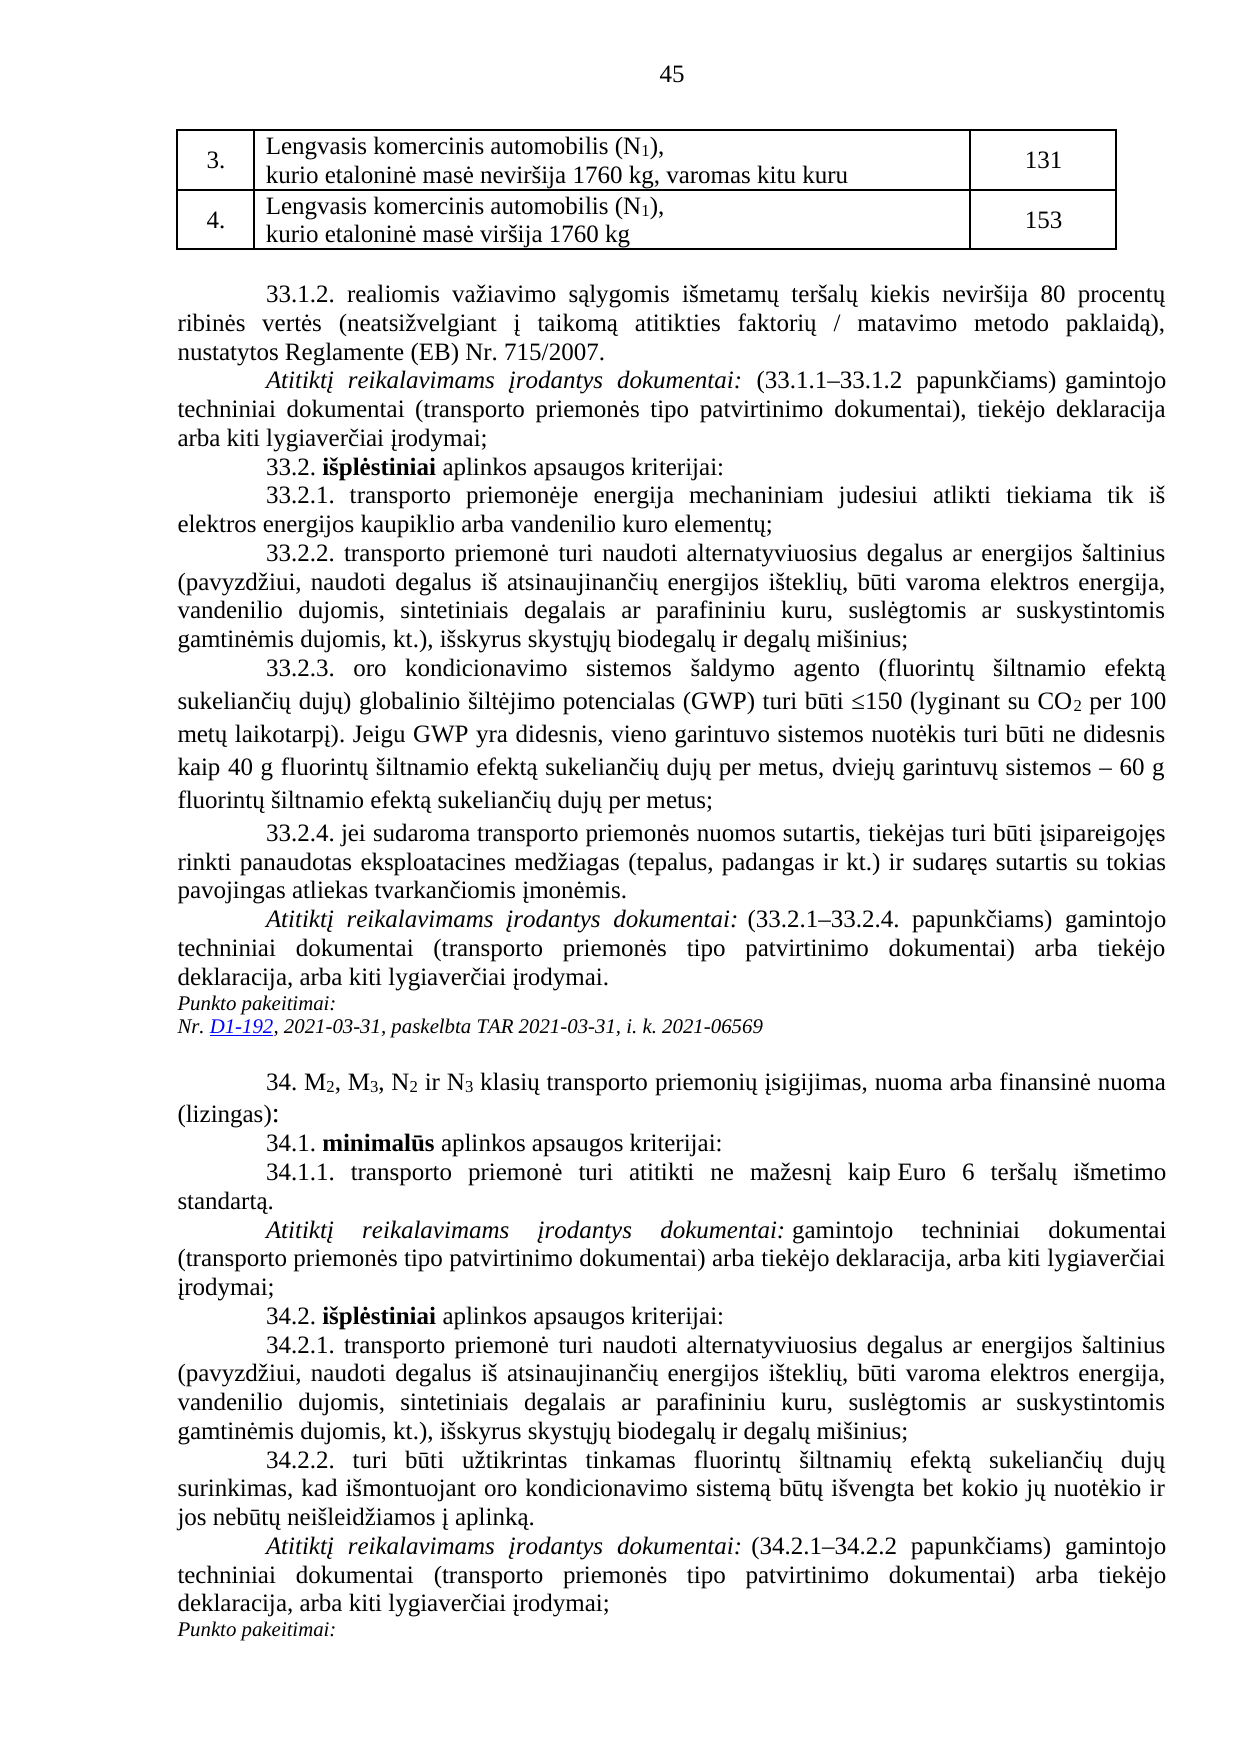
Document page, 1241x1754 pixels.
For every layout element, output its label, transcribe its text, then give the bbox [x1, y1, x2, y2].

text 33.2.1. transporto priemonėje energija mechaniniam judesiui atlikti tiekiama tik iš elektros energijos kaupiklio arba vandenilio kuro elementų; [177, 480, 1166, 538]
text 33.2.2. transporto priemonė turi naudoti alternatyviuosius degalus ar energijos šaltinius (pavyzdžiui, naudoti degalus iš atsinaujinančių energijos išteklių, būti varoma elektros energija, vandenilio dujomis, sintetiniais degalais ar parafininiu kuru, suslėgtomis ar suskystintomis gamtinėmis dujomis, kt.), išskyrus skystųjų biodegalų ir degalų mišinius; [177, 538, 1166, 653]
table_cell 3. [178, 131, 253, 189]
text Atitiktį reikalavimams įrodantys dokumentai: gamintojo techniniai dokumentai (transporto priemonės tipo patvirtinimo dokumentai) arba tiekėjo deklaracija, arba kiti lygiaverčiai įrodymai; [177, 1215, 1166, 1301]
text 34.1.1. transporto priemonė turi atitikti ne mažesnį kaip Euro 6 teršalų išmetimo standartą. [177, 1157, 1166, 1215]
text 34.2.2. turi būti užtikrintas tinkamas fluorintų šiltnamių efektą sukeliančių dujų surinkimas, kad išmontuojant oro kondicionavimo sistemą būtų išvengta bet kokio jų nuotėkio ir jos nebūtų neišleidžiamos į aplinką. [177, 1445, 1166, 1531]
text 34. M2, M3, N2 ir N3 klasių transporto priemonių įsigijimas, nuoma arba finansinė nuoma (lizingas): [177, 1067, 1166, 1128]
text Atitiktį reikalavimams įrodantys dokumentai: (34.2.1–34.2.2 papunkčiams) gamintojo techniniai dokumentai (transporto priemonės tipo patvirtinimo dokumentai) arba tiekėjo deklaracija, arba kiti lygiaverčiai įrodymai; [177, 1531, 1166, 1617]
text Atitiktį reikalavimams įrodantys dokumentai: (33.2.1–33.2.4. papunkčiams) gamintojo techniniai dokumentai (transporto priemonės tipo patvirtinimo dokumentai) arba tiekėjo deklaracija, arba kiti lygiaverčiai įrodymai. [177, 904, 1166, 990]
table_cell 131 [971, 131, 1115, 189]
text Punkto pakeitimai: [177, 1617, 1166, 1641]
text 34.2.1. transporto priemonė turi naudoti alternatyviuosius degalus ar energijos šaltinius (pavyzdžiui, naudoti degalus iš atsinaujinančių energijos išteklių, būti varoma elektros energija, vandenilio dujomis, sintetiniais degalais ar parafininiu kuru, suslėgtomis ar suskystintomis gamtinėmis dujomis, kt.), išskyrus skystųjų biodegalų ir degalų mišinius; [177, 1330, 1166, 1445]
table_cell 153 [971, 191, 1115, 248]
text Nr. D1-192, 2021-03-31, paskelbta TAR 2021-03-31, i. k. 2021-06569 [177, 1014, 1166, 1038]
table_cell 4. [178, 191, 253, 248]
text Punkto pakeitimai: [177, 990, 1166, 1014]
text Atitiktį reikalavimams įrodantys dokumentai: (33.1.1–33.1.2 papunkčiams) gamintojo techniniai dokumentai (transporto priemonės tipo patvirtinimo dokumentai), tiekėjo deklaracija arba kiti lygiaverčiai įrodymai; [177, 365, 1166, 452]
text 33.2.3. oro kondicionavimo sistemos šaldymo agento (fluorintų šiltnamio efektą sukeliančių dujų) globalinio šiltėjimo potencialas (GWP) turi būti ≤150 (lyginant su CO2 per 100 metų laikotarpį). Jeigu GWP yra didesnis, vieno garintuvo sistemos nuotėkis turi būti ne didesnis kaip 40 g fluorintų šiltnamio efektą sukeliančių dujų per metus, dviejų garintuvų sistemos – 60 g fluorintų šiltnamio efektą sukeliančių dujų per metus; [177, 653, 1166, 814]
text 34.1. minimalūs aplinkos apsaugos kriterijai: [177, 1128, 1166, 1157]
text 33.1.2. realiomis važiavimo sąlygomis išmetamų teršalų kiekis neviršija 80 procentų ribinės vertės (neatsižvelgiant į taikomą atitikties faktorių / matavimo metodo paklaidą), nustatytos Reglamente (EB) Nr. 715/2007. [177, 279, 1166, 365]
text 34.2. išplėstiniai aplinkos apsaugos kriterijai: [177, 1301, 1166, 1330]
text 33.2. išplėstiniai aplinkos apsaugos kriterijai: [177, 452, 1166, 480]
table_cell Lengvasis komercinis automobilis (N1), kurio etaloninė masė neviršija 1760 kg, varomas kitu kuru [255, 131, 969, 189]
text 33.2.4. jei sudaroma transporto priemonės nuomos sutartis, tiekėjas turi būti įsipareigojęs rinkti panaudotas eksploatacines medžiagas (tepalus, padangas ir kt.) ir sudaręs sutartis su tokias pavojingas atliekas tvarkančiomis įmonėmis. [177, 818, 1166, 904]
table_cell Lengvasis komercinis automobilis (N1), kurio etaloninė masė viršija 1760 kg [255, 191, 969, 248]
